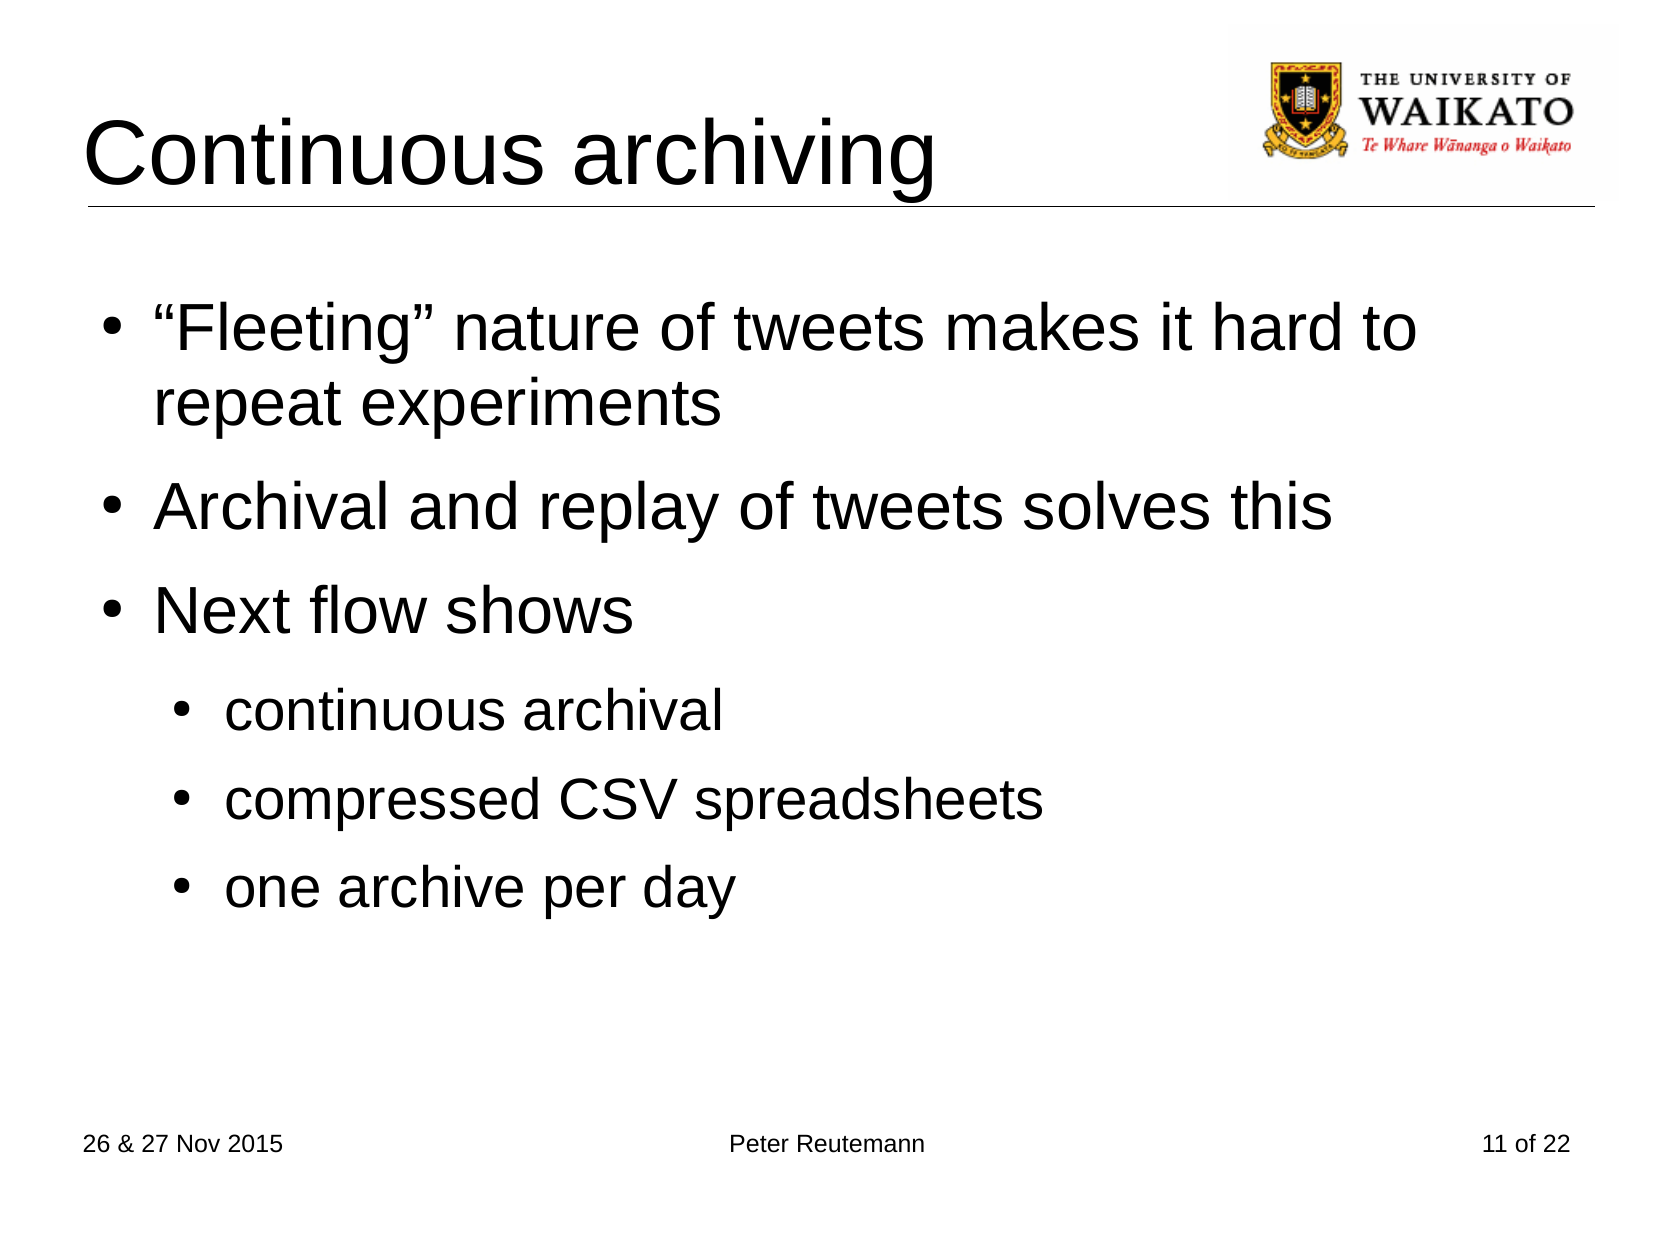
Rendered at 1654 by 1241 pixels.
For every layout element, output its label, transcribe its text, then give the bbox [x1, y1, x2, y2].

title Continuous archiving [82, 49, 1571, 257]
picture [1228, 24, 1619, 201]
list “Fleeting” nature of tweets makes it hard to repeat experiments Archival and replay of tweets solves this Next flow shows continuous archival compressed CSV spreadsheets one archive per day [82, 290, 1571, 1010]
